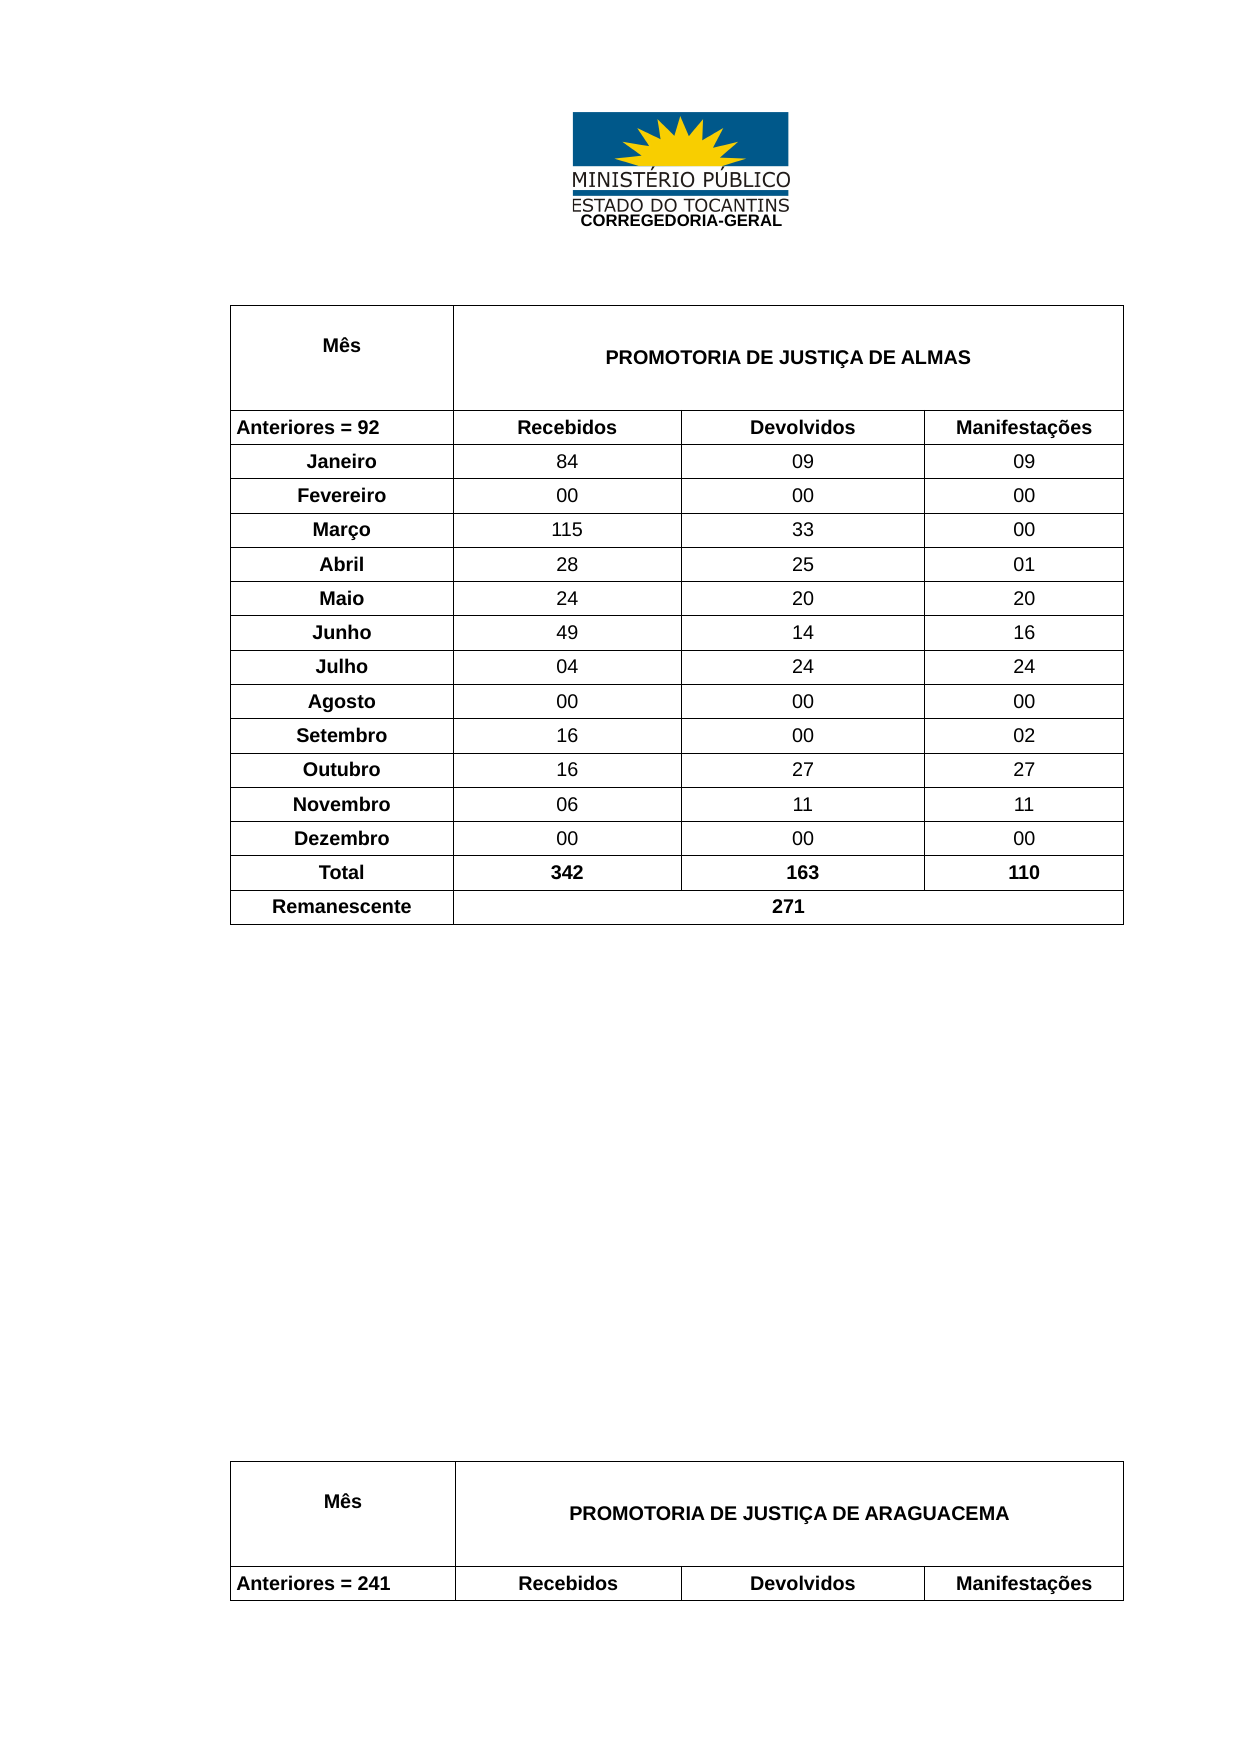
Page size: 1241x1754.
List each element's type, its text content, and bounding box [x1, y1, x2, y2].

table_cell 09 [682, 445, 924, 478]
table_cell 00 [925, 514, 1123, 547]
picture [572, 112, 790, 212]
table_cell 00 [454, 479, 681, 512]
table_cell 16 [454, 754, 681, 787]
table_header Mês [231, 306, 453, 410]
table_cell Recebidos [454, 411, 681, 444]
table_cell 11 [682, 788, 924, 821]
table_cell 00 [682, 719, 924, 752]
table_cell Manifestações [925, 1567, 1123, 1600]
table_cell Recebidos [456, 1567, 681, 1600]
table_cell Anteriores = 241 [231, 1567, 455, 1600]
table_cell 00 [925, 479, 1123, 512]
table_cell 28 [454, 548, 681, 581]
table_cell 25 [682, 548, 924, 581]
table_cell 16 [925, 616, 1123, 649]
table_cell 00 [682, 822, 924, 855]
table_cell Agosto [231, 685, 453, 718]
table_cell Junho [231, 616, 453, 649]
table_cell 115 [454, 514, 681, 547]
table_cell Janeiro [231, 445, 453, 478]
table_cell Anteriores = 92 [231, 411, 453, 444]
table_header PROMOTORIA DE JUSTIÇA DE ARAGUACEMA [456, 1462, 1123, 1566]
table_cell 24 [925, 651, 1123, 684]
table_cell 27 [925, 754, 1123, 787]
table_cell Novembro [231, 788, 453, 821]
table_cell 163 [682, 856, 924, 889]
table_cell 14 [682, 616, 924, 649]
table_cell 00 [454, 822, 681, 855]
table_cell 84 [454, 445, 681, 478]
table_cell 00 [454, 685, 681, 718]
table_cell 27 [682, 754, 924, 787]
table_cell 33 [682, 514, 924, 547]
table_cell Devolvidos [682, 411, 924, 444]
table_cell Dezembro [231, 822, 453, 855]
table_cell 02 [925, 719, 1123, 752]
table_cell 01 [925, 548, 1123, 581]
table_cell 00 [682, 685, 924, 718]
table_cell 49 [454, 616, 681, 649]
table_cell Outubro [231, 754, 453, 787]
table_cell 24 [682, 651, 924, 684]
table_header PROMOTORIA DE JUSTIÇA DE ALMAS [454, 306, 1123, 410]
table_cell 06 [454, 788, 681, 821]
table_cell 09 [925, 445, 1123, 478]
table_cell Março [231, 514, 453, 547]
table_cell 00 [682, 479, 924, 512]
table_cell 04 [454, 651, 681, 684]
table_cell 20 [682, 582, 924, 615]
table_cell 00 [925, 685, 1123, 718]
table_cell 24 [454, 582, 681, 615]
table_cell 271 [454, 891, 1123, 924]
table_cell Remanescente [231, 891, 453, 924]
table_cell 00 [925, 822, 1123, 855]
table_cell Fevereiro [231, 479, 453, 512]
table_cell Maio [231, 582, 453, 615]
table_cell Abril [231, 548, 453, 581]
table_cell Total [231, 856, 453, 889]
table_cell Devolvidos [682, 1567, 924, 1600]
table_cell 110 [925, 856, 1123, 889]
table_cell Setembro [231, 719, 453, 752]
table_cell Julho [231, 651, 453, 684]
table_cell 20 [925, 582, 1123, 615]
table_cell 16 [454, 719, 681, 752]
table_header Mês [231, 1462, 455, 1566]
table_cell 342 [454, 856, 681, 889]
table_cell 11 [925, 788, 1123, 821]
table_cell Manifestações [925, 411, 1123, 444]
